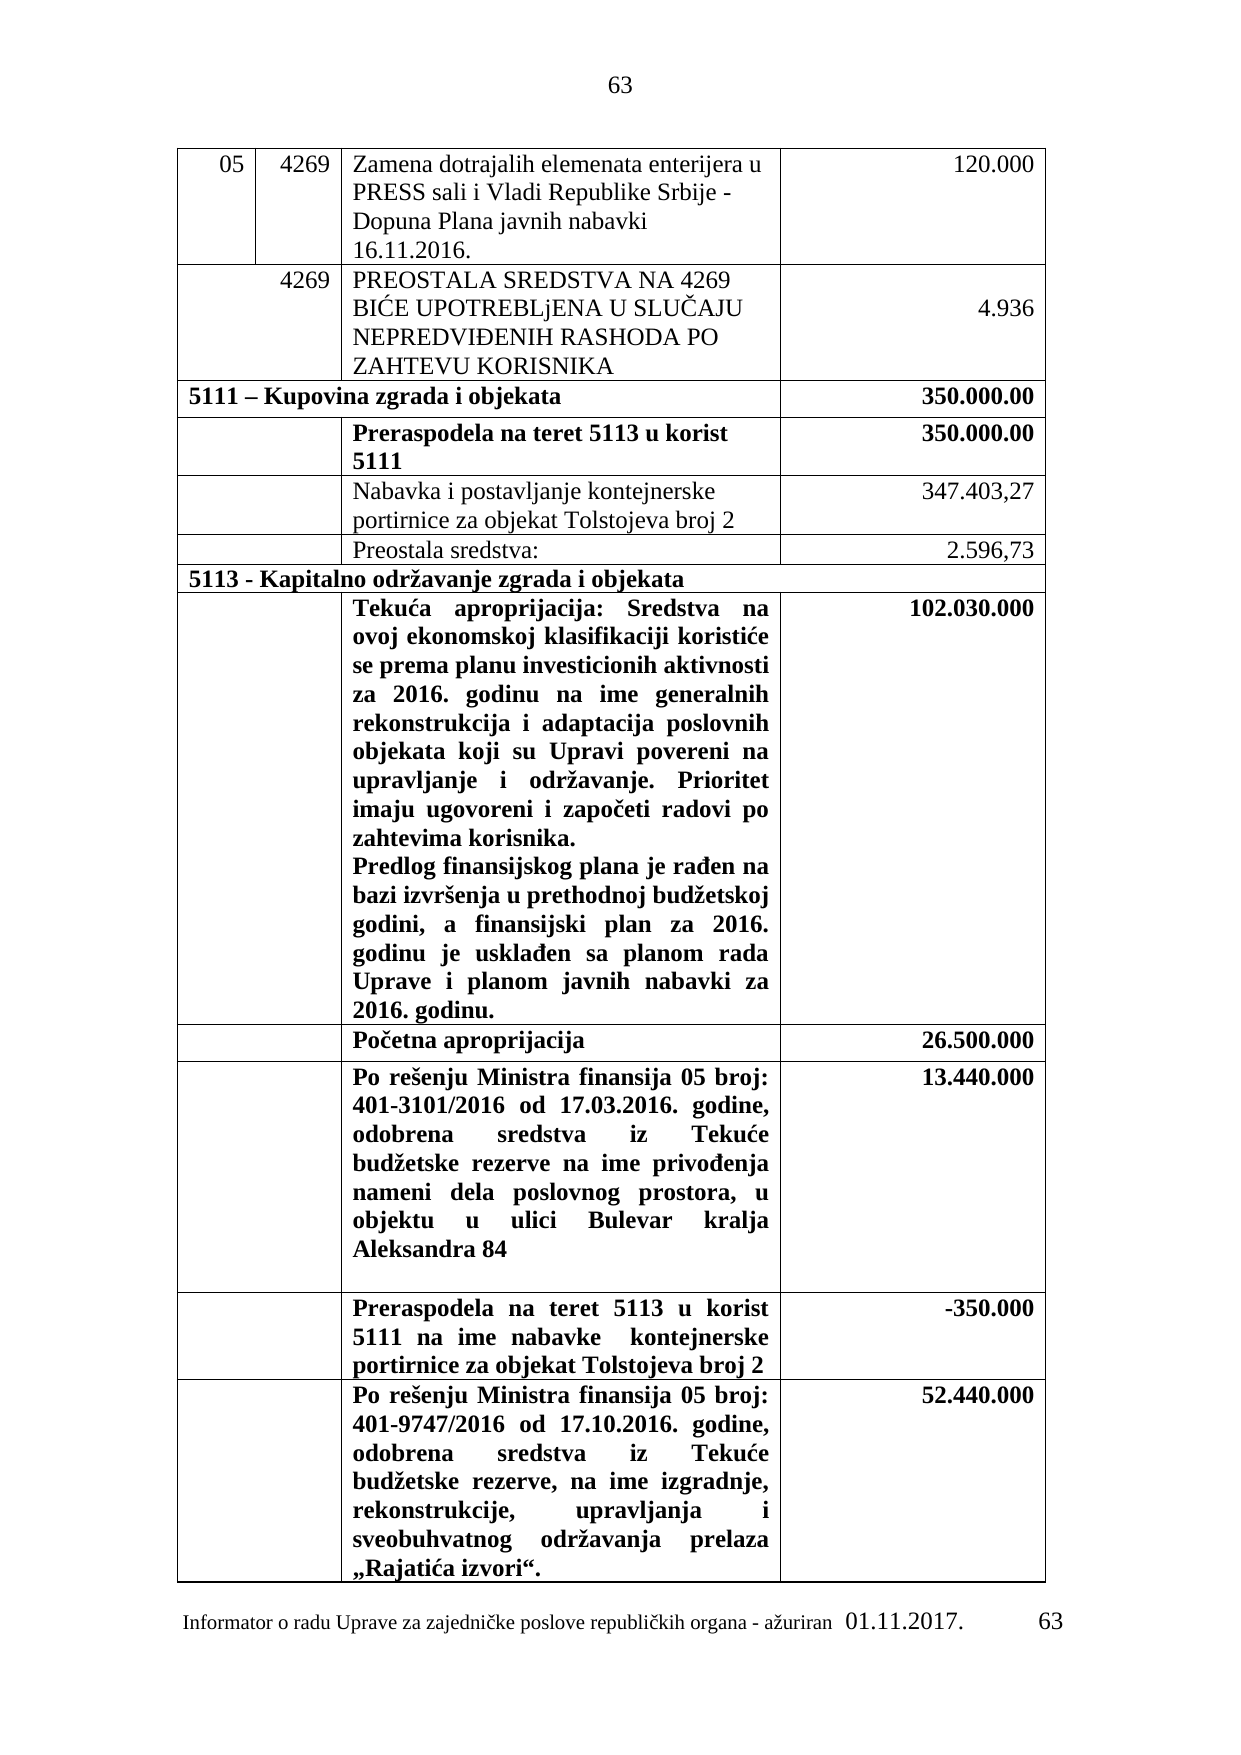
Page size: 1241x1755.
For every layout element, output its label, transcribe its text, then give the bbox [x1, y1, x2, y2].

table_cell Preraspodela na teret 5113 u korist 5111 na ime nabavke kontejnerske portirnice za objekat Tolstojeva broj 2 [342, 1293, 780, 1379]
table_cell [178, 1380, 341, 1581]
table_cell [178, 418, 341, 475]
table_cell 350.000.00 [781, 418, 1045, 475]
table_cell Po rešenju Ministra finansija 05 broj: 401-3101/2016 od 17.03.2016. godine, odobrena sredstva iz Tekuće budžetske rezerve na ime privođenja nameni dela poslovnog prostora, u objektu u ulici Bulevar kralјa Aleksandra 84 [342, 1062, 780, 1292]
table_cell -350.000 [781, 1293, 1045, 1379]
table_cell 26.500.000 [781, 1025, 1045, 1061]
table_cell [178, 1025, 341, 1061]
table_cell [178, 1062, 341, 1292]
table_cell 4269 [178, 265, 341, 380]
table_cell Početna aproprijacija [342, 1025, 780, 1061]
table_cell [178, 1293, 341, 1379]
table_cell Tekuća aproprijacija: Sredstva na ovoj ekonomskoj klasifikaciji koristiće se prema planu investicionih aktivnosti za 2016. godinu na ime generalnih rekonstrukcija i adaptacija poslovnih objekata koji su Upravi povereni na upravlјanje i održavanje. Prioritet imaju ugovoreni i započeti radovi po zahtevima korisnika. Predlog finansijskog plana je rađen na bazi izvršenja u prethodnoj budžetskoj godini, a finansijski plan za 2016. godinu je usklađen sa planom rada Uprave i planom javnih nabavki za 2016. godinu. [342, 593, 780, 1024]
table_cell Zamena dotrajalih elemenata enterijera u PRESS sali i Vladi Republike Srbije - Dopuna Plana javnih nabavki 16.11.2016. [342, 149, 780, 264]
table_cell 5111 – Kupovina zgrada i objekata [178, 381, 780, 417]
table_cell [178, 535, 341, 563]
table_cell Preraspodela na teret 5113 u korist 5111 [342, 418, 780, 475]
table_cell 2.596,73 [781, 535, 1045, 563]
table_cell Nabavka i postavlјanje kontejnerske portirnice za objekat Tolstojeva broj 2 [342, 476, 780, 534]
table_cell 13.440.000 [781, 1062, 1045, 1292]
table_cell Po rešenju Ministra finansija 05 broj: 401-9747/2016 od 17.10.2016. godine, odobrena sredstva iz Tekuće budžetske rezerve, na ime izgradnje, rekonstrukcije, upravlјanja i sveobuhvatnog održavanja prelaza „Rajatića izvori“. [342, 1380, 780, 1581]
table_cell Preostala sredstva: [342, 535, 780, 563]
table_cell 4269 [256, 149, 341, 264]
table_cell 5113 - Kapitalno održavanje zgrada i objekata [178, 565, 1045, 592]
table_cell 120.000 [781, 149, 1045, 264]
table_cell PREOSTALA SREDSTVA NA 4269 BIĆE UPOTREBLjENA U SLUČAJU NEPREDVIĐENIH RASHODA PO ZAHTEVU KORISNIKA [342, 265, 780, 380]
table_cell 52.440.000 [781, 1380, 1045, 1581]
table_cell 4.936 [781, 265, 1045, 380]
table_cell 347.403,27 [781, 476, 1045, 534]
table_cell [178, 476, 341, 534]
table_cell 102.030.000 [781, 593, 1045, 1024]
table_cell 350.000.00 [781, 381, 1045, 417]
table_cell [178, 593, 341, 1024]
table_cell 05 [178, 149, 255, 264]
